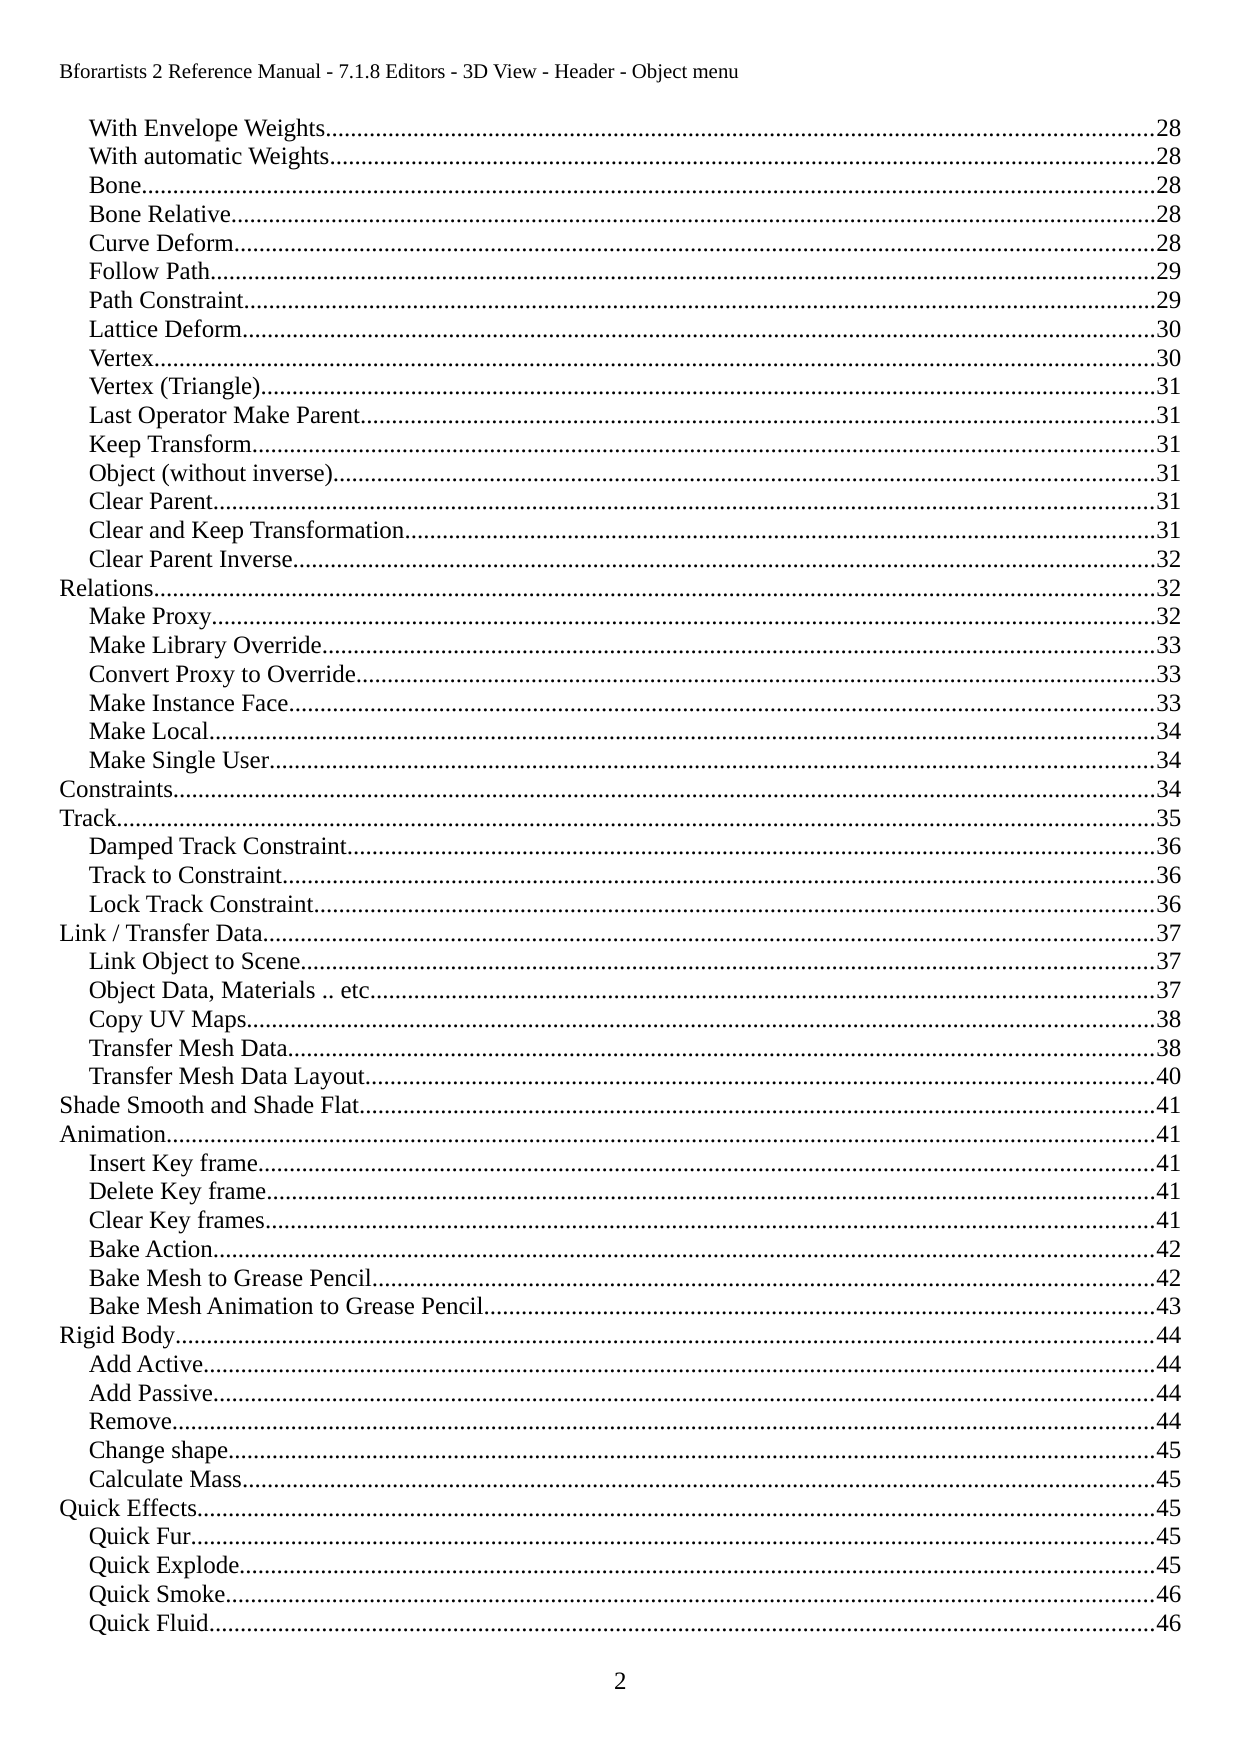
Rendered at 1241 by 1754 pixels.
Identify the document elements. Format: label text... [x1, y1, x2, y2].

text Last Operator Make Parent 31 [88, 400, 1181, 429]
text Clear and Keep Transformation 31 [88, 515, 1181, 544]
text Object (without inverse) 31 [88, 458, 1181, 486]
text Curve Deform 28 [88, 228, 1181, 256]
text Animation 41 [59, 1119, 1181, 1148]
text Delete Key frame 41 [88, 1176, 1181, 1205]
text Make Library Override 33 [88, 630, 1181, 659]
text Make Local 34 [88, 716, 1181, 745]
text Calculate Mass 45 [88, 1464, 1181, 1493]
text Add Active 44 [88, 1349, 1181, 1378]
text Make Instance Face 33 [88, 688, 1181, 716]
text Clear Parent Inverse 32 [88, 544, 1181, 573]
text Rigid Body 44 [59, 1320, 1181, 1349]
text Constraints 34 [59, 774, 1181, 803]
text Transfer Mesh Data Layout 40 [88, 1061, 1181, 1090]
text Path Constraint 29 [88, 285, 1181, 314]
text Bone 28 [88, 170, 1181, 199]
text With automatic Weights 28 [88, 141, 1181, 170]
text Damped Track Constraint 36 [88, 831, 1181, 860]
text Clear Key frames 41 [88, 1205, 1181, 1234]
text Convert Proxy to Override 33 [88, 659, 1181, 688]
text Quick Explode 45 [88, 1550, 1181, 1579]
text Bone Relative 28 [88, 199, 1181, 228]
text Quick Smoke 46 [88, 1579, 1181, 1608]
text Object Data, Materials .. etc 37 [88, 975, 1181, 1004]
text Bake Mesh Animation to Grease Pencil 43 [88, 1291, 1181, 1320]
text Change shape 45 [88, 1435, 1181, 1464]
text Track to Constraint 36 [88, 860, 1181, 889]
text Vertex 30 [88, 343, 1181, 371]
text Clear Parent 31 [88, 486, 1181, 515]
text Bake Action 42 [88, 1234, 1181, 1263]
text Keep Transform 31 [88, 429, 1181, 458]
text Shade Smooth and Shade Flat 41 [59, 1090, 1181, 1119]
text Add Passive 44 [88, 1378, 1181, 1406]
text Quick Fluid 46 [88, 1608, 1181, 1636]
text Lattice Deform 30 [88, 314, 1181, 343]
text Lock Track Constraint 36 [88, 889, 1181, 918]
text Copy UV Maps 38 [88, 1004, 1181, 1033]
text Vertex (Triangle) 31 [88, 371, 1181, 400]
text Quick Fur 45 [88, 1521, 1181, 1550]
text Insert Key frame 41 [88, 1148, 1181, 1176]
text Link Object to Scene 37 [88, 946, 1181, 975]
text Make Single User 34 [88, 745, 1181, 774]
text Follow Path 29 [88, 256, 1181, 285]
text Quick Effects 45 [59, 1493, 1181, 1521]
text Transfer Mesh Data 38 [88, 1033, 1181, 1061]
text Remove 44 [88, 1406, 1181, 1435]
text Track 35 [59, 803, 1181, 831]
text Bake Mesh to Grease Pencil 42 [88, 1263, 1181, 1291]
text Link / Transfer Data 37 [59, 918, 1181, 946]
text With Envelope Weights 28 [88, 113, 1181, 141]
text Relations 32 [59, 573, 1181, 601]
text Make Proxy 32 [88, 601, 1181, 630]
